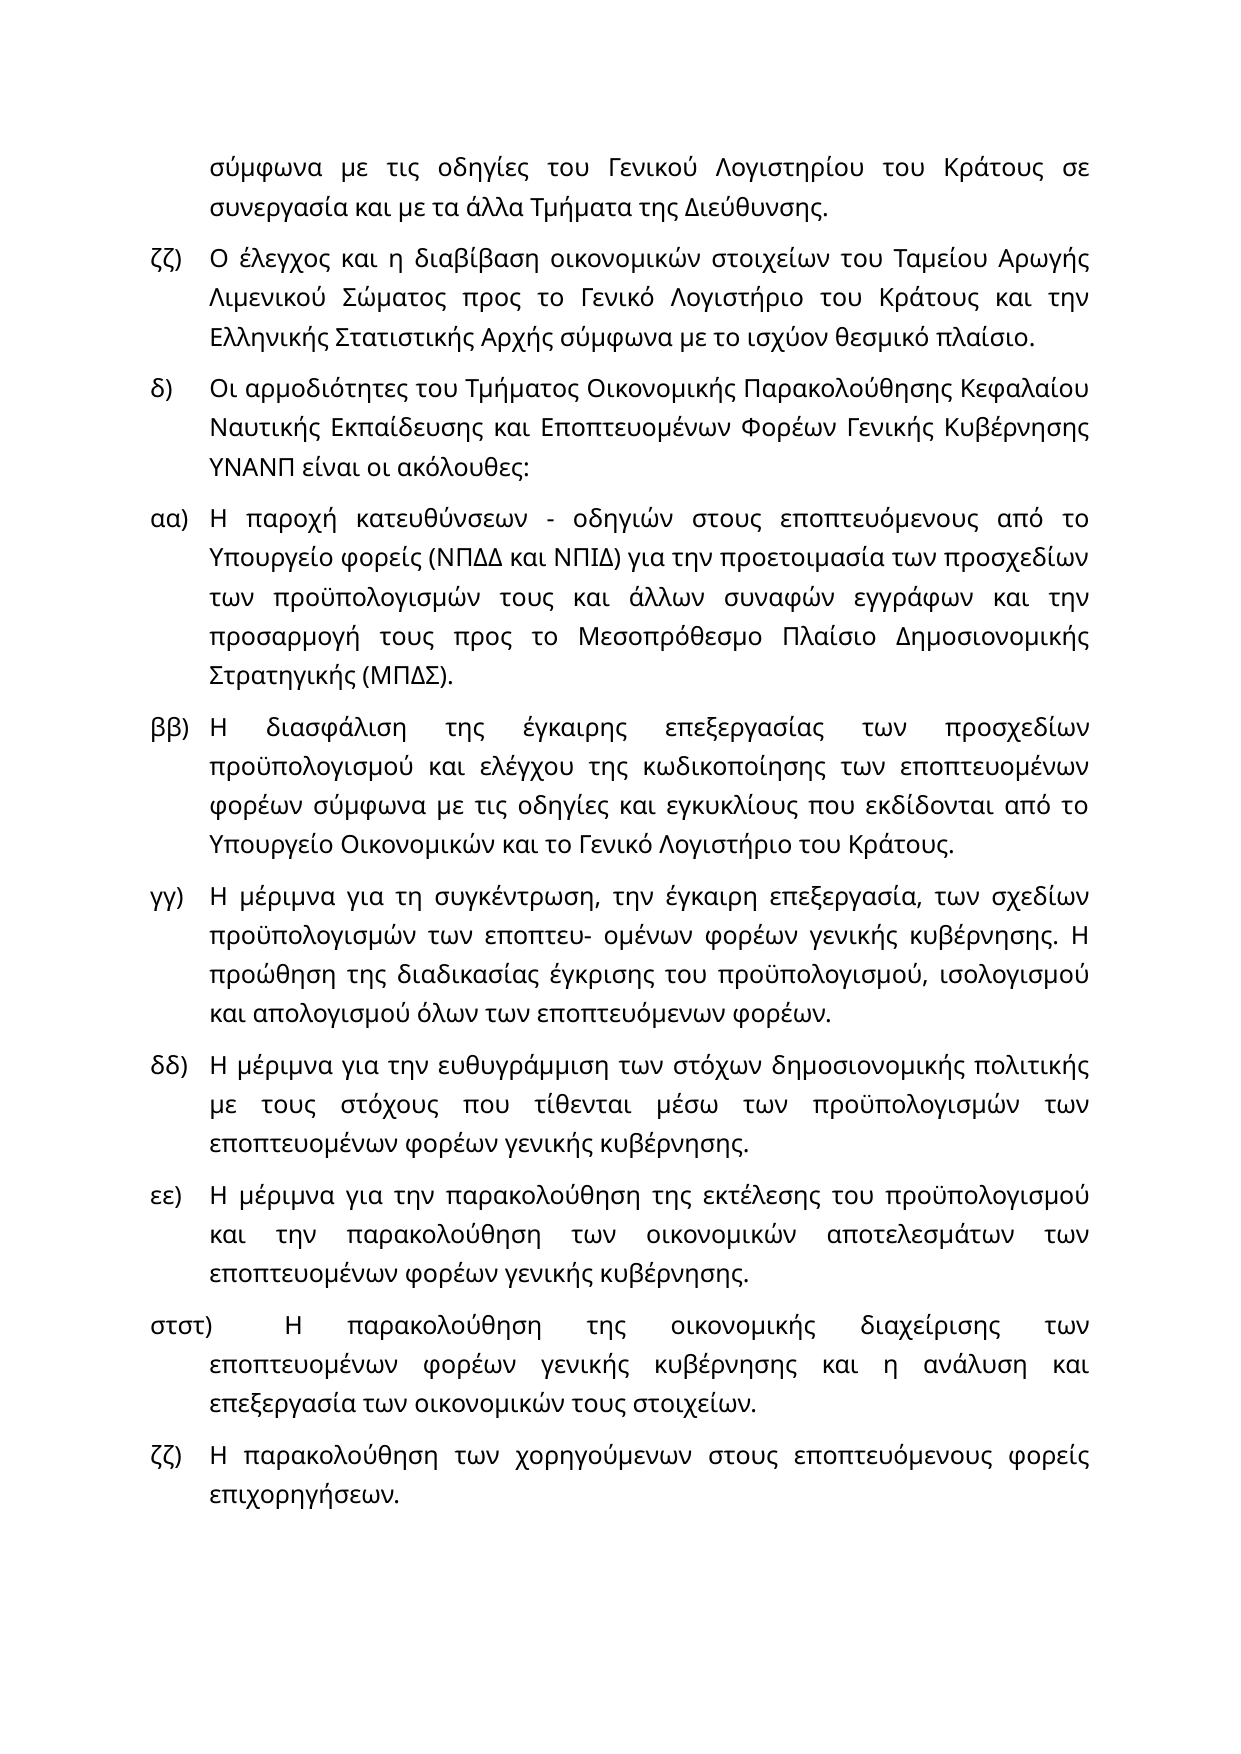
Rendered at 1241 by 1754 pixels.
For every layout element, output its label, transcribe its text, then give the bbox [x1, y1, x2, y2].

list ζζ) Η παρακολούθηση των χορηγούμενων στους εποπτευόμενους φορείς επιχορηγήσεων. [150, 1437, 1090, 1511]
list δδ) Η μέριμνα για την ευθυγράμμιση των στόχων δημοσιονομικής πολιτικής με τους στόχους που τίθενται μέσω των προϋπολογισμών των εποπτευομένων φορέων γενικής κυβέρνησης. [150, 1047, 1090, 1160]
list εε) Η μέριμνα για την παρακολούθηση της εκτέλεσης του προϋπολογισμού και την παρακολούθηση των οικονομικών αποτελεσμάτων των εποπτευομένων φορέων γενικής κυβέρνησης. [150, 1177, 1090, 1290]
list γγ) Η μέριμνα για τη συγκέντρωση, την έγκαιρη επεξεργασία, των σχεδίων προϋπολογισμών των εποπτευ- ομένων φορέων γενικής κυβέρνησης. Η προώθηση της διαδικασίας έγκρισης του προϋπολογισμού, ισολογισμού και απολογισμού όλων των εποπτευόμενων φορέων. [150, 878, 1090, 1030]
list δ) Οι αρμοδιότητες του Τμήματος Οικονομικής Παρακολούθησης Κεφαλαίου Ναυτικής Εκπαίδευσης και Εποπτευομένων Φορέων Γενικής Κυβέρνησης ΥΝΑΝΠ είναι οι ακόλουθες: [150, 371, 1090, 483]
list ββ) Η διασφάλιση της έγκαιρης επεξεργασίας των προσχεδίων προϋπολογισμού και ελέγχου της κωδικοποίησης των εποπτευομένων φορέων σύμφωνα με τις οδηγίες και εγκυκλίους που εκδίδονται από το Υπουργείο Οικονομικών και το Γενικό Λογιστήριο του Κράτους. [150, 709, 1090, 861]
list σύμφωνα με τις οδηγίες του Γενικού Λογιστηρίου του Κράτους σε συνεργασία και με τα άλλα Τμήματα της Διεύθυνσης. [150, 150, 1090, 223]
list στστ) Η παρακολούθηση της οικονομικής διαχείρισης των εποπτευομένων φορέων γενικής κυβέρνησης και η ανάλυση και επεξεργασία των οικονομικών τους στοιχείων. [150, 1307, 1090, 1420]
list αα) Η παροχή κατευθύνσεων - οδηγιών στους εποπτευόμενους από το Υπουργείο φορείς (ΝΠΔΔ και ΝΠΙΔ) για την προετοιμασία των προσχεδίων των προϋπολογισμών τους και άλλων συναφών εγγράφων και την προσαρμογή τους προς το Μεσοπρόθεσμο Πλαίσιο Δημοσιονομικής Στρατηγικής (ΜΠΔΣ). [150, 501, 1090, 692]
list ζζ) Ο έλεγχος και η διαβίβαση οικονομικών στοιχείων του Ταμείου Αρωγής Λιμενικού Σώματος προς το Γενικό Λογιστήριο του Κράτους και την Ελληνικής Στατιστικής Αρχής σύμφωνα με το ισχύον θεσμικό πλαίσιο. [150, 241, 1090, 353]
